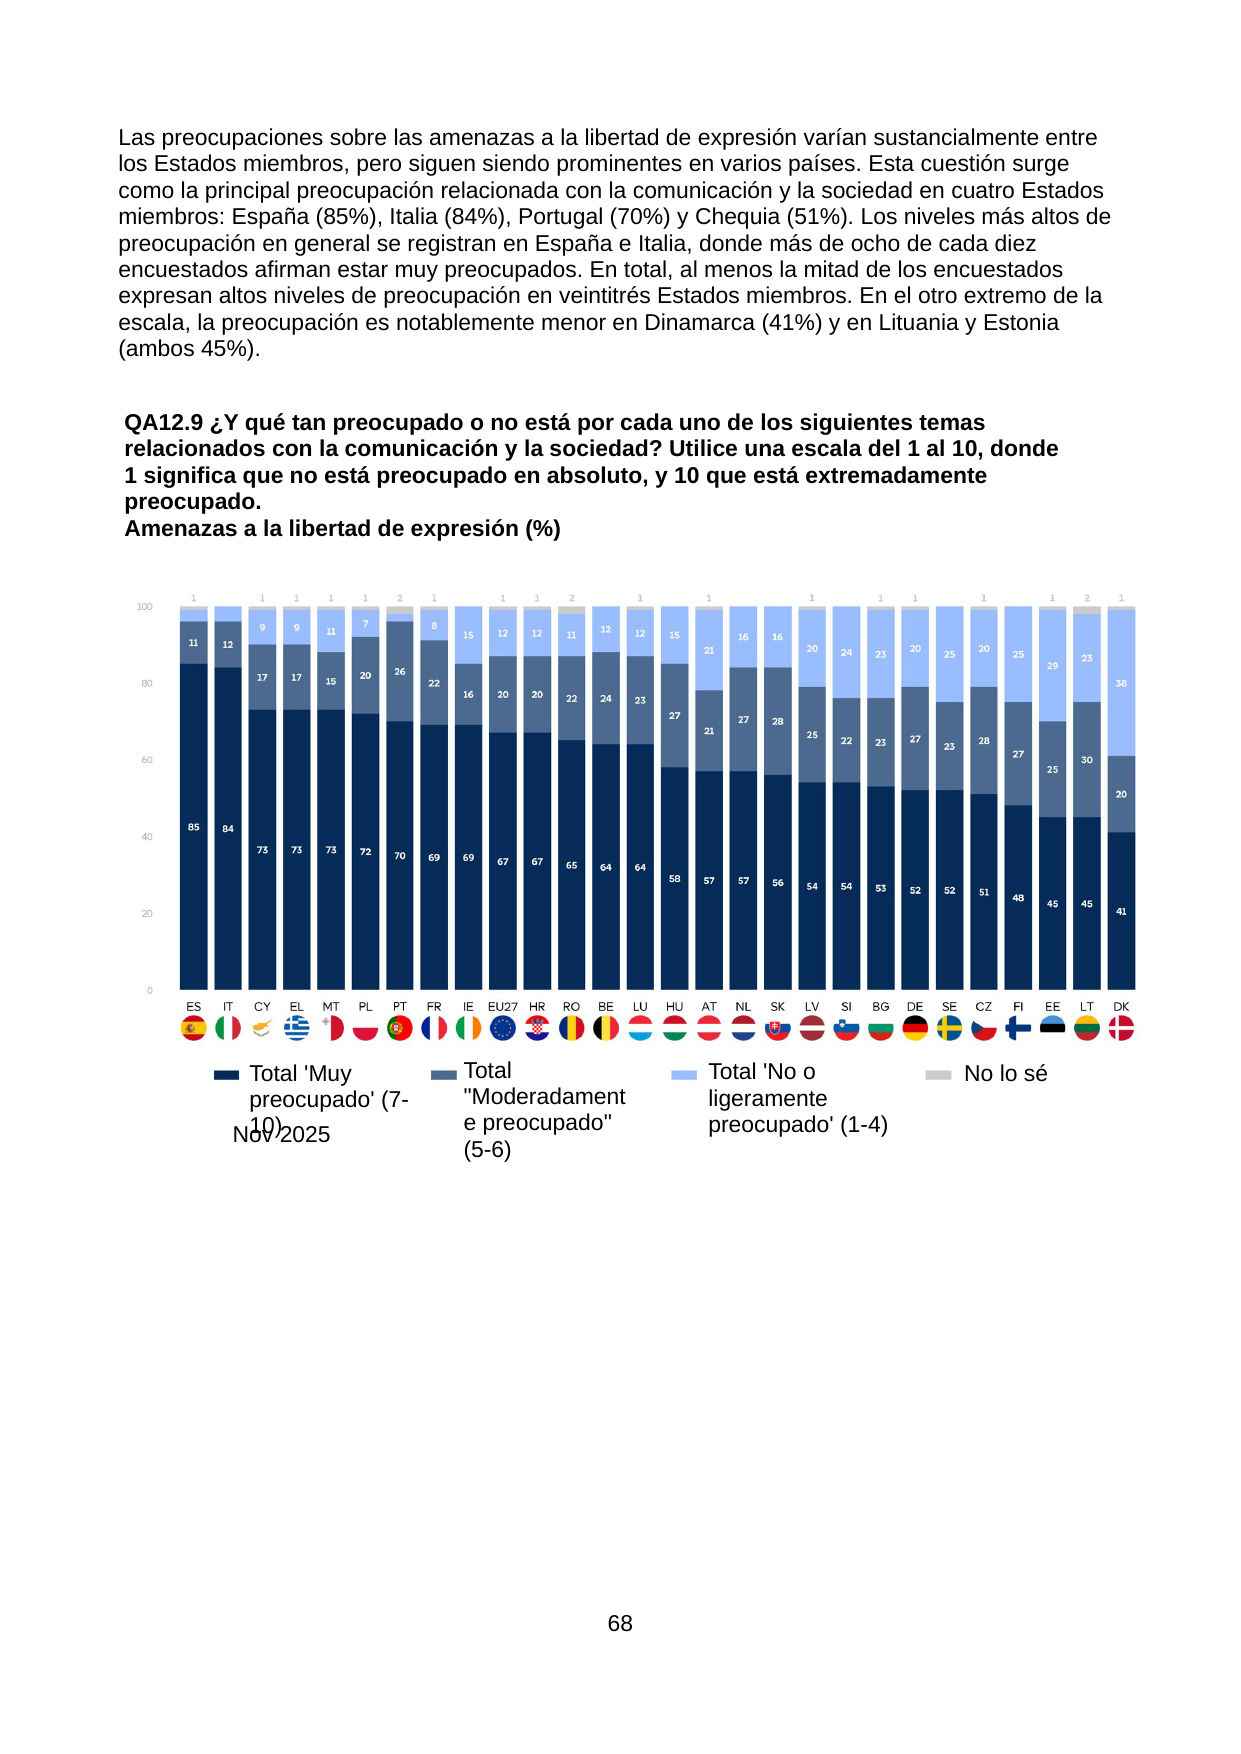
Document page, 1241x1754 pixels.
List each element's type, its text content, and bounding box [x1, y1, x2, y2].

text Las preocupaciones sobre las amenazas a la libertad de expresión varían sustancialmente entre los Estados miembros, pero siguen siendo prominentes en varios países. Esta cuestión surge como la principal preocupación relacionada con la comunicación y la sociedad en cuatro Estados miembros: España (85%), Italia (84%), Portugal (70%) y Chequia (51%). Los niveles más altos de preocupación en general se registran en España e Italia, donde más de ocho de cada diez encuestados afirman estar muy preocupados. En total, al menos la mitad de los encuestados expresan altos niveles de preocupación en veintitrés Estados miembros. En el otro extremo de la escala, la preocupación es notablemente menor en Dinamarca (41%) y en Lituania y Estonia (ambos 45%). [118, 124, 1122, 361]
picture [206, 1061, 956, 1083]
picture [131, 591, 1142, 1050]
